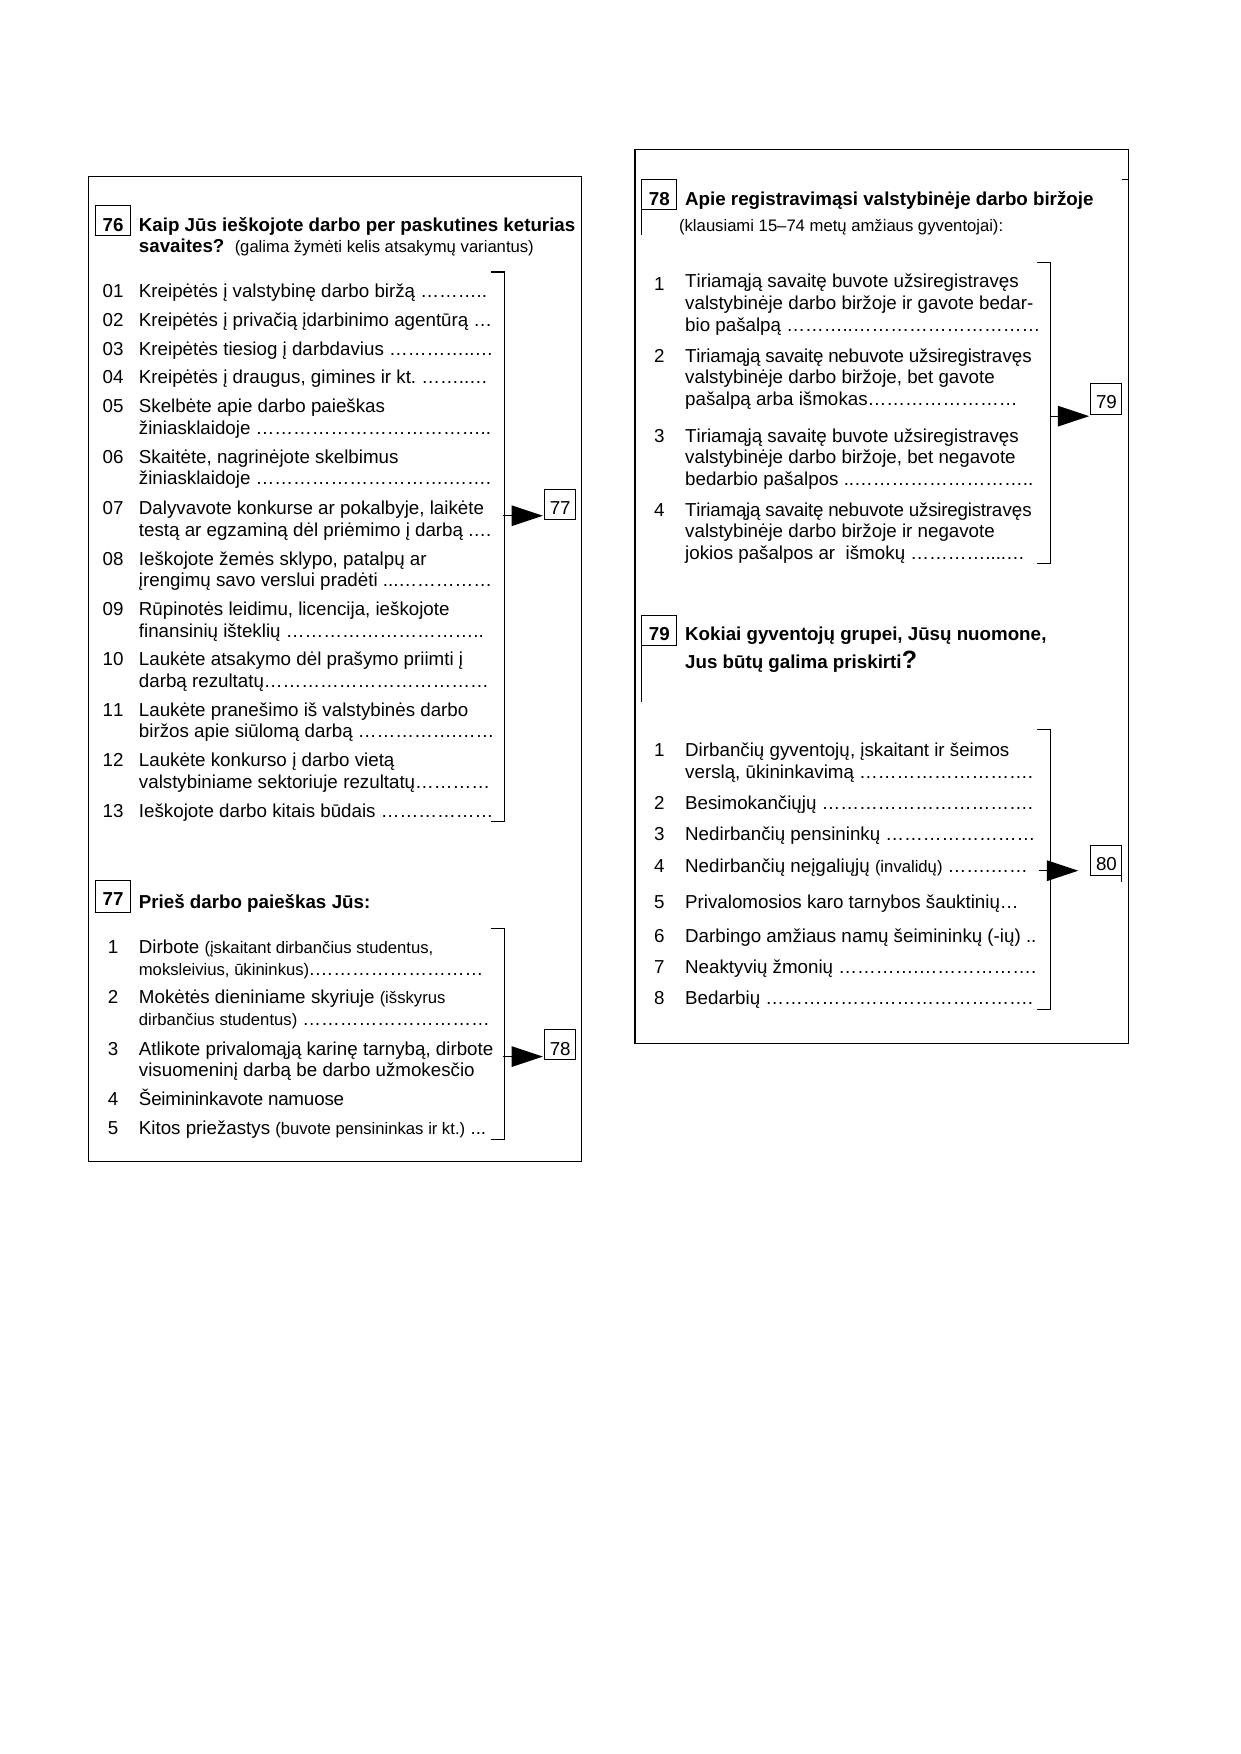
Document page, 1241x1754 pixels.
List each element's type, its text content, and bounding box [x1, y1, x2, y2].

table_cell [1051, 845, 1063, 865]
table_cell [505, 301, 517, 330]
table_cell Ieškojote žemės sklypo, patalpų ar įrengimų savo verslui pradėti ...…………… [131, 540, 491, 591]
table_cell [1122, 262, 1128, 335]
table_cell [677, 563, 1037, 615]
table_cell [517, 540, 544, 591]
table_cell [576, 301, 581, 330]
table_cell [1122, 978, 1128, 1009]
table_cell Rūpinotės leidimu, licencija, ieškojote finansinių išteklių ………………………….. [131, 591, 491, 641]
table_cell [505, 1110, 517, 1138]
table_cell Besimokančiųjų ……………………………. [677, 783, 1037, 813]
table_cell [1122, 702, 1128, 729]
table_cell [544, 1110, 576, 1138]
table_cell 79 [1091, 384, 1121, 414]
table_cell 5 [641, 882, 677, 915]
table_cell Kaip Jūs ieškojote darbo per paskutines keturias savaites? (galima žymėti kelis atsakymų variantus) [131, 205, 581, 257]
table_cell [576, 1110, 581, 1138]
table_cell Kreipėtės į valstybinę darbo biržą ……….. [131, 271, 491, 301]
table_cell 4 [641, 845, 677, 882]
table_cell [491, 979, 504, 1029]
table_cell [1037, 1010, 1050, 1043]
table_cell [1051, 877, 1063, 882]
table_cell [1122, 915, 1128, 946]
table_cell [89, 1081, 95, 1110]
table_cell 4 [95, 1081, 131, 1110]
table_cell 79 [642, 616, 676, 644]
table_cell [491, 792, 504, 821]
table_cell [517, 359, 544, 388]
table_cell [505, 691, 517, 742]
table_cell [89, 438, 95, 489]
table_cell [576, 821, 581, 851]
table_cell Darbingo amžiaus namų šeimininkų (-ių) .. [677, 915, 1037, 946]
table_cell [95, 851, 131, 880]
table_cell [576, 880, 581, 912]
table_cell 03 [95, 330, 131, 359]
table_cell 3 [641, 414, 677, 489]
table_cell [89, 388, 95, 438]
table_cell [1064, 414, 1091, 489]
table_cell [505, 1081, 517, 1110]
table_cell [1122, 783, 1128, 813]
table_cell [517, 928, 544, 979]
table_cell [576, 388, 581, 438]
table_cell 08 [95, 540, 131, 591]
table_cell [95, 913, 131, 927]
table_cell 1 [641, 262, 677, 335]
table_cell [1122, 489, 1128, 563]
table_cell [95, 1139, 131, 1161]
table_cell [641, 702, 677, 729]
table_cell [1051, 262, 1063, 335]
table_header [95, 177, 131, 205]
table_cell [1050, 1009, 1063, 1043]
table_cell [1064, 262, 1091, 335]
table_cell Kreipėtės tiesiog į darbdavius …………..… [131, 330, 491, 359]
table_cell 77 [545, 490, 575, 518]
table_cell Nedirbančių pensininkų …………………… [677, 814, 1037, 845]
table_cell [1122, 729, 1128, 782]
table_cell 09 [95, 591, 131, 641]
table_cell [1064, 702, 1091, 729]
table_cell [1037, 414, 1050, 489]
table_cell [89, 591, 95, 641]
table_cell [1051, 783, 1063, 813]
table_cell [491, 742, 504, 792]
table_header [1122, 150, 1128, 179]
table_cell [89, 851, 95, 880]
table_cell 2 [641, 335, 677, 414]
table_cell [505, 271, 517, 301]
table_cell [1122, 615, 1128, 702]
table_cell [89, 540, 95, 591]
table_cell Kokiai gyventojų grupei, Jūsų nuomone, Jus būtų galima priskirti? [677, 615, 1063, 702]
table_cell [641, 1009, 677, 1043]
table_cell [1051, 729, 1063, 782]
table_cell [89, 641, 95, 691]
table_cell Atlikote privalomąją karinę tarnybą, dirbote visuomeninį darbą be darbo užmokesčio [131, 1029, 491, 1081]
table_cell [131, 851, 491, 880]
table_cell [1091, 415, 1122, 489]
table_cell [544, 520, 576, 540]
table_cell [505, 742, 517, 792]
table_cell [517, 257, 544, 271]
table_cell [1050, 235, 1063, 262]
table_cell [491, 330, 504, 359]
table_cell [677, 235, 1037, 262]
table_cell [517, 301, 544, 330]
table_cell [1037, 845, 1050, 882]
table_cell [576, 359, 581, 388]
table_cell [544, 1081, 576, 1110]
table_cell [636, 615, 641, 702]
table_cell Privalomosios karo tarnybos šauktinių… [677, 882, 1037, 915]
table_cell [89, 1110, 95, 1138]
table_cell [1037, 783, 1050, 813]
table_cell [1037, 335, 1050, 414]
table_cell 2 [641, 783, 677, 813]
table_cell [1091, 978, 1122, 1009]
table_cell [1037, 814, 1050, 845]
table_cell [1122, 882, 1128, 915]
table_cell [491, 851, 504, 880]
table_cell [517, 1081, 544, 1110]
table_cell [517, 388, 544, 438]
table_cell [544, 438, 576, 489]
table_cell [1064, 489, 1091, 563]
table_cell 76 [96, 206, 130, 235]
table_cell [89, 691, 95, 742]
table_cell [576, 257, 581, 271]
table_cell [576, 540, 581, 591]
table_cell [1091, 518, 1122, 563]
table_cell [1091, 783, 1122, 813]
table_cell [504, 851, 517, 880]
table_cell [1091, 262, 1122, 335]
table_cell [89, 489, 95, 540]
table_header [677, 150, 1122, 179]
table_cell [544, 591, 576, 641]
table_cell [576, 641, 581, 691]
table_cell 11 [95, 691, 131, 742]
table_cell [89, 330, 95, 359]
table_cell [517, 438, 544, 489]
table_cell 1 [641, 729, 677, 782]
table_cell [1064, 783, 1091, 813]
table_cell [131, 257, 491, 271]
table_cell [505, 591, 517, 641]
table_cell [89, 792, 95, 821]
table_cell [491, 273, 504, 301]
table_cell [576, 912, 581, 927]
table_cell [1122, 563, 1128, 615]
table_cell [636, 335, 641, 414]
table_cell [505, 979, 517, 1029]
table_cell [505, 1057, 517, 1081]
table_cell [1091, 729, 1122, 782]
table_cell [89, 821, 95, 851]
table_cell [491, 540, 504, 591]
table_cell Apie registravimąsi valstybinėje darbo biržoje (klausiami 15–74 metų amžiaus gyventojai): [677, 179, 1122, 235]
table_cell [1037, 563, 1063, 615]
table_cell [1064, 946, 1091, 978]
table_cell [131, 821, 491, 851]
table_cell 3 [95, 1029, 131, 1081]
table_cell [544, 928, 576, 979]
table_cell [1064, 563, 1091, 615]
table_cell Dirbančių gyventojų, įskaitant ir šeimos verslą, ūkininkavimą ………………………. [677, 729, 1037, 782]
table_cell [576, 979, 581, 1029]
table_cell [576, 691, 581, 742]
table_cell [517, 591, 544, 641]
table_cell Tiriamąją savaitę buvote užsiregistravęs valstybinėje darbo biržoje, bet negavote bedarbio pašalpos ..……………………….. [677, 414, 1037, 489]
table_cell Nedirbančių neįgaliųjų (invalidų) …….…… [677, 845, 1037, 882]
table_cell [576, 1139, 581, 1161]
table_cell [636, 262, 641, 335]
table_cell [576, 742, 581, 792]
table_cell [1064, 978, 1091, 1009]
table_cell 13 [95, 792, 131, 821]
table_cell [491, 257, 504, 271]
table_cell [517, 691, 544, 742]
table_cell [491, 1110, 504, 1138]
table_cell [1037, 946, 1050, 978]
table_cell [491, 880, 517, 912]
table_cell 78 [545, 1030, 575, 1059]
table_cell [636, 235, 641, 262]
table_cell [544, 257, 576, 271]
table_cell [491, 691, 504, 742]
table_cell [544, 388, 576, 438]
table_cell [504, 821, 517, 851]
table_cell [491, 359, 504, 388]
table_cell [544, 540, 576, 591]
table_header [641, 150, 677, 179]
table_cell Laukėte konkurso į darbo vietą valstybiniame sektoriuje rezultatų………… [131, 742, 491, 792]
table_cell [576, 271, 581, 301]
table_cell [636, 882, 641, 915]
table_cell [517, 792, 544, 821]
table_cell [1037, 235, 1050, 262]
table_cell [517, 271, 544, 301]
table_cell [544, 301, 576, 330]
table_cell [517, 979, 544, 1029]
table_cell 12 [95, 742, 131, 792]
table_cell [576, 1081, 581, 1110]
table_cell 02 [95, 301, 131, 330]
table_cell [544, 979, 576, 1029]
table_cell [544, 359, 576, 388]
table_cell 77 [96, 881, 130, 912]
table_cell [1064, 235, 1091, 262]
table_cell [504, 912, 517, 927]
table_cell [517, 1139, 544, 1161]
table_cell 7 [641, 946, 677, 978]
table_cell [641, 235, 677, 262]
table_cell [1051, 882, 1063, 915]
table_cell [505, 1029, 517, 1056]
table_cell [517, 742, 544, 792]
table_cell [544, 1139, 576, 1161]
table_cell 5 [95, 1110, 131, 1138]
table_cell [1064, 615, 1091, 702]
table_cell [636, 179, 641, 235]
table_cell Ieškojote darbo kitais būdais ……………… [131, 792, 491, 821]
table_cell [1122, 335, 1128, 414]
table_cell [636, 729, 641, 782]
table_cell Skelbėte apie darbo paieškas žiniasklaidoje ……………………………….. [131, 388, 491, 438]
table_cell [505, 388, 517, 438]
table_cell Laukėte pranešimo iš valstybinės darbo biržos apie siūlomą darbą …………….…… [131, 691, 491, 742]
table_cell [517, 330, 544, 359]
table_cell [517, 1110, 544, 1138]
table_cell [131, 912, 491, 927]
table_cell [1064, 1009, 1091, 1043]
table_cell Kreipėtės į draugus, gimines ir kt. ……..… [131, 359, 491, 388]
table_cell [544, 1060, 576, 1081]
table_cell [1037, 915, 1050, 946]
table_cell [1051, 417, 1063, 489]
table_cell [491, 1029, 504, 1081]
table_cell [1122, 180, 1128, 235]
table_cell [576, 792, 581, 821]
table_cell [517, 821, 544, 851]
table_cell [1091, 563, 1122, 615]
table_cell Kreipėtės į privačią įdarbinimo agentūrą … [131, 301, 491, 330]
table_cell [491, 641, 504, 691]
table_cell [1064, 845, 1091, 882]
table_cell Šeimininkavote namuose [131, 1081, 491, 1110]
table_cell [1037, 702, 1063, 729]
table_cell [89, 742, 95, 792]
table_cell [1091, 364, 1122, 382]
table_cell [505, 489, 517, 515]
table_cell [1091, 335, 1122, 364]
table_cell [491, 822, 504, 851]
table_cell [1051, 335, 1063, 414]
table_cell [544, 330, 576, 359]
table_cell [89, 301, 95, 330]
table_cell [677, 1009, 1037, 1043]
table_cell [1091, 489, 1122, 518]
table_cell [95, 257, 131, 271]
table_cell [1122, 845, 1128, 882]
table_cell [1122, 946, 1128, 978]
table_cell Kitos priežastys (buvote pensininkas ir kt.) ... [131, 1110, 491, 1138]
table_header [131, 177, 581, 205]
table_cell [1051, 814, 1063, 845]
table_cell 05 [95, 388, 131, 438]
table_cell [89, 1139, 95, 1161]
table_cell 1 [95, 928, 131, 979]
table_cell [1037, 882, 1050, 915]
table_cell [491, 1081, 504, 1110]
table_cell [491, 929, 504, 979]
table_cell 2 [95, 979, 131, 1029]
table_cell Dalyvavote konkurse ar pokalbyje, laikėte testą ar egzaminą dėl priėmimo į darbą .… [131, 489, 491, 540]
table_cell [95, 236, 131, 257]
table_cell [576, 591, 581, 641]
table_cell [1064, 729, 1091, 782]
table_cell [89, 1029, 95, 1081]
table_cell [1091, 615, 1122, 702]
table_cell [491, 912, 504, 927]
table_cell [1091, 946, 1122, 978]
table_cell [504, 257, 517, 271]
table_cell [641, 563, 677, 615]
table_cell [636, 814, 641, 845]
table_cell [544, 792, 576, 821]
table_cell [636, 1009, 641, 1043]
table_cell [636, 915, 641, 946]
table_cell [1091, 915, 1122, 946]
table_cell [89, 880, 95, 912]
table_cell [576, 928, 581, 979]
table_cell [1051, 489, 1063, 563]
table_cell [491, 489, 504, 540]
table_cell [505, 540, 517, 591]
table_cell [1091, 882, 1122, 915]
table_cell 07 [95, 489, 131, 540]
table_cell Mokėtės dieniniame skyriuje (išskyrus dirbančius studentus) ………………………… [131, 979, 491, 1029]
table_cell [517, 851, 544, 880]
table_cell [1064, 915, 1091, 946]
table_cell [1091, 814, 1122, 845]
table_cell [491, 301, 504, 330]
table_cell [636, 563, 641, 615]
table_cell [505, 438, 517, 489]
table_cell [1064, 882, 1091, 915]
table_cell [517, 489, 544, 540]
table_cell [636, 489, 641, 563]
table_cell [89, 257, 95, 271]
table_cell [544, 851, 576, 880]
table_cell [544, 912, 576, 927]
table_cell [89, 271, 95, 301]
table_cell [1037, 730, 1050, 782]
table_cell [517, 880, 544, 912]
table_cell [1064, 814, 1091, 845]
table_cell 8 [641, 978, 677, 1009]
table_cell [1122, 235, 1128, 262]
table_cell [544, 742, 576, 792]
table_cell [544, 641, 576, 691]
table_cell Tiriamąją savaitę nebuvote užsiregistravęs valstybinėje darbo biržoje, bet gavote pašalpą arba išmokas…………………… [677, 335, 1037, 414]
table_cell [89, 359, 95, 388]
table_cell 6 [641, 915, 677, 946]
table_cell Neaktyvių žmonių ………….………………. [677, 946, 1037, 978]
table_cell [576, 438, 581, 489]
table_cell 78 [642, 180, 676, 209]
table_cell [1051, 946, 1063, 978]
table_cell [89, 928, 95, 979]
table_cell Laukėte atsakymo dėl prašymo priimti į darbą rezultatų……………………………… [131, 641, 491, 691]
table_cell [505, 792, 517, 821]
table_cell [636, 845, 641, 882]
table_cell Tiriamąją savaitę buvote užsiregistravęs valstybinėje darbo biržoje ir gavote bedar-bio pašalpą ………..………………………… [677, 262, 1050, 335]
table_cell [636, 702, 641, 729]
table_cell 3 [641, 814, 677, 845]
table_cell [1091, 235, 1122, 262]
table_cell [1122, 414, 1128, 489]
table_cell 01 [95, 271, 131, 301]
table_cell [95, 821, 131, 851]
table_cell [517, 912, 544, 927]
table_header [636, 150, 641, 179]
table_cell Prieš darbo paieškas Jūs: [131, 880, 491, 912]
table_cell [491, 388, 504, 438]
table_cell [1091, 702, 1122, 729]
table_cell [544, 880, 576, 912]
table_cell [131, 1139, 491, 1161]
table_cell [89, 912, 95, 927]
table_cell [636, 783, 641, 813]
table_cell [1064, 335, 1091, 414]
table_cell [544, 691, 576, 742]
table_cell [517, 1029, 544, 1081]
table_cell 06 [95, 438, 131, 489]
table_cell [1037, 978, 1050, 1009]
table_cell [491, 1139, 517, 1161]
table_cell [576, 1029, 581, 1081]
table_cell [517, 641, 544, 691]
table_cell [491, 591, 504, 641]
table_cell [1122, 1009, 1128, 1043]
table_cell [1051, 915, 1063, 946]
table_cell 80 [1091, 846, 1121, 874]
table_cell [636, 414, 641, 489]
table_cell [89, 979, 95, 1029]
table_cell [1122, 814, 1128, 845]
table_cell [1051, 978, 1063, 1009]
table_cell [576, 489, 581, 540]
table_cell [1091, 1009, 1122, 1043]
table_cell [1091, 876, 1121, 882]
table_header [89, 177, 95, 205]
table_cell Dirbote (įskaitant dirbančius studentus, moksleivius, ūkininkus).……………………… [131, 928, 491, 979]
table_cell [89, 205, 95, 257]
table_cell [505, 928, 517, 979]
table_cell 4 [641, 489, 677, 563]
table_cell Bedarbių ……………………………………. [677, 978, 1037, 1009]
table_cell [636, 946, 641, 978]
table_cell [1037, 489, 1050, 563]
table_cell [505, 330, 517, 359]
table_cell [505, 359, 517, 388]
table_cell [677, 702, 1037, 729]
table_cell [491, 438, 504, 489]
table_cell [642, 210, 677, 235]
table_cell 04 [95, 359, 131, 388]
table_cell [544, 821, 576, 851]
table_cell [505, 641, 517, 691]
table_cell Tiriamąją savaitę nebuvote užsiregistravęs valstybinėje darbo biržoje ir negavote jokios pašalpos ar išmokų …………....… [677, 489, 1037, 563]
table_cell [636, 978, 641, 1009]
table_cell [544, 271, 576, 301]
table_cell [576, 330, 581, 359]
table_cell Skaitėte, nagrinėjote skelbimus žiniasklaidoje ………………………….……. [131, 438, 491, 489]
table_cell [576, 851, 581, 880]
table_cell [505, 516, 517, 540]
table_cell 10 [95, 641, 131, 691]
table_cell [642, 646, 677, 702]
